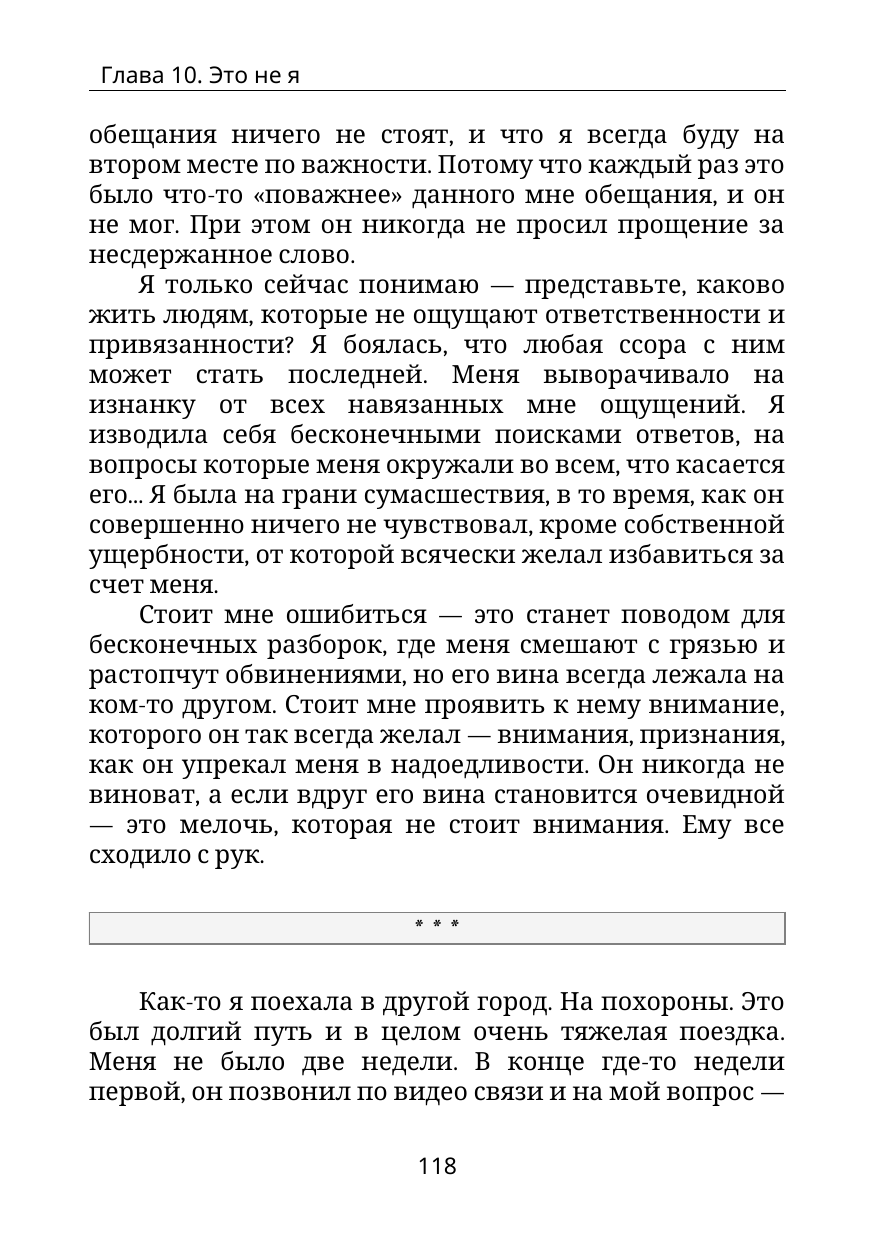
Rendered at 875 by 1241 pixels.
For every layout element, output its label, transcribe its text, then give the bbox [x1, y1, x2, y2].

text Я только сейчас понимаю — представьте, каково жить людям, которые не ощущают ответственности и привязанности? Я боялась, что любая ссора с ним может стать последней. Меня выворачивало на изнанку от всех навязанных мне ощущений. Я изводила себя бесконечными поисками ответов, на вопросы которые меня окружали во всем, что касается его... Я была на грани сумасшествия, в то время, как он совершенно ничего не чувствовал, кроме собственной ущербности, от которой всячески желал избавиться за счет меня. [88, 270, 786, 600]
text Как-то я поехала в другой город. На похороны. Это был долгий путь и в целом очень тяжелая поездка. Меня не было две недели. В конце где-то недели первой, он позвонил по видео связи и на мой вопрос — [88, 986, 786, 1106]
subtitle * * * [90, 913, 784, 943]
text Стоит мне ошибиться — это станет поводом для бесконечных разборок, где меня смешают с грязью и растопчут обвинениями, но его вина всегда лежала на ком-то другом. Стоит мне проявить к нему внимание, которого он так всегда желал — внимания, признания, как он упрекал меня в надоедливости. Он никогда не виноват, а если вдруг его вина становится очевидной — это мелочь, которая не стоит внимания. Ему все сходило с рук. [88, 600, 786, 870]
text обещания ничего не стоят, и что я всегда буду на втором месте по важности. Потому что каждый раз это было что-то «поважнее» данного мне обещания, и он не мог. При этом он никогда не просил прощение за несдержанное слово. [88, 120, 786, 270]
